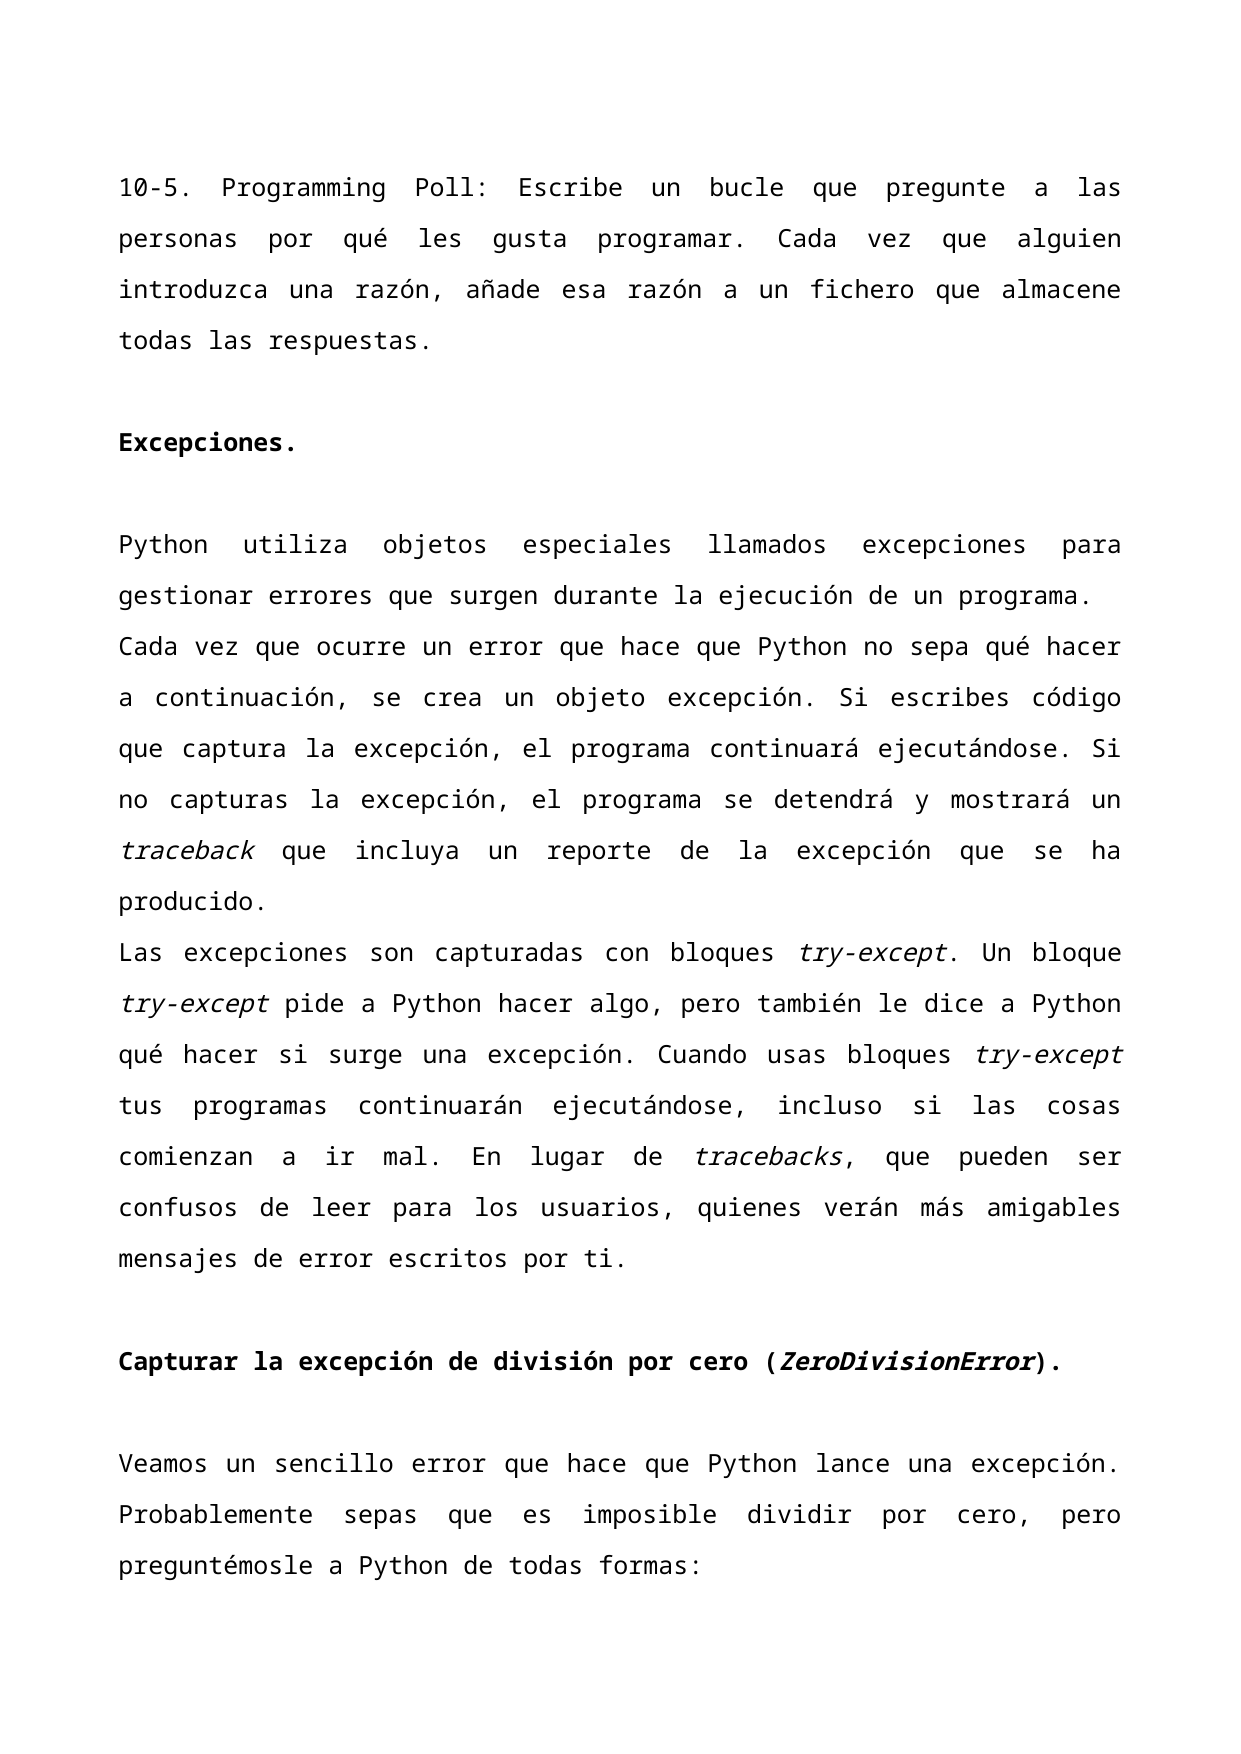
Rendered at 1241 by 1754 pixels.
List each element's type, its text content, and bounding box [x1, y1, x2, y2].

text Excepciones. [118, 424, 1122, 458]
text Python utiliza objetos especiales llamados excepciones para gestionar errores que surgen durante la ejecución de un programa. [118, 526, 1122, 612]
text Cada vez que ocurre un error que hace que Python no sepa qué hacer a continuación, se crea un objeto excepción. Si escribes código que captura la excepción, el programa continuará ejecutándose. Si no capturas la excepción, el programa se detendrá y mostrará un traceback que incluya un reporte de la excepción que se ha producido. [118, 628, 1122, 918]
text Capturar la excepción de división por cero (ZeroDivisionError). [118, 1343, 1122, 1377]
text 10-5. Programming Poll: Escribe un bucle que pregunte a las personas por qué les gusta programar. Cada vez que alguien introduzca una razón, añade esa razón a un fichero que almacene todas las respuestas. [118, 169, 1122, 356]
text Las excepciones son capturadas con bloques try-except. Un bloque try-except pide a Python hacer algo, pero también le dice a Python qué hacer si surge una excepción. Cuando usas bloques try-except tus programas continuarán ejecutándose, incluso si las cosas comienzan a ir mal. En lugar de tracebacks, que pueden ser confusos de leer para los usuarios, quienes verán más amigables mensajes de error escritos por ti. [118, 935, 1122, 1275]
text Veamos un sencillo error que hace que Python lance una excepción. Probablemente sepas que es imposible dividir por cero, pero preguntémosle a Python de todas formas: [118, 1445, 1122, 1581]
